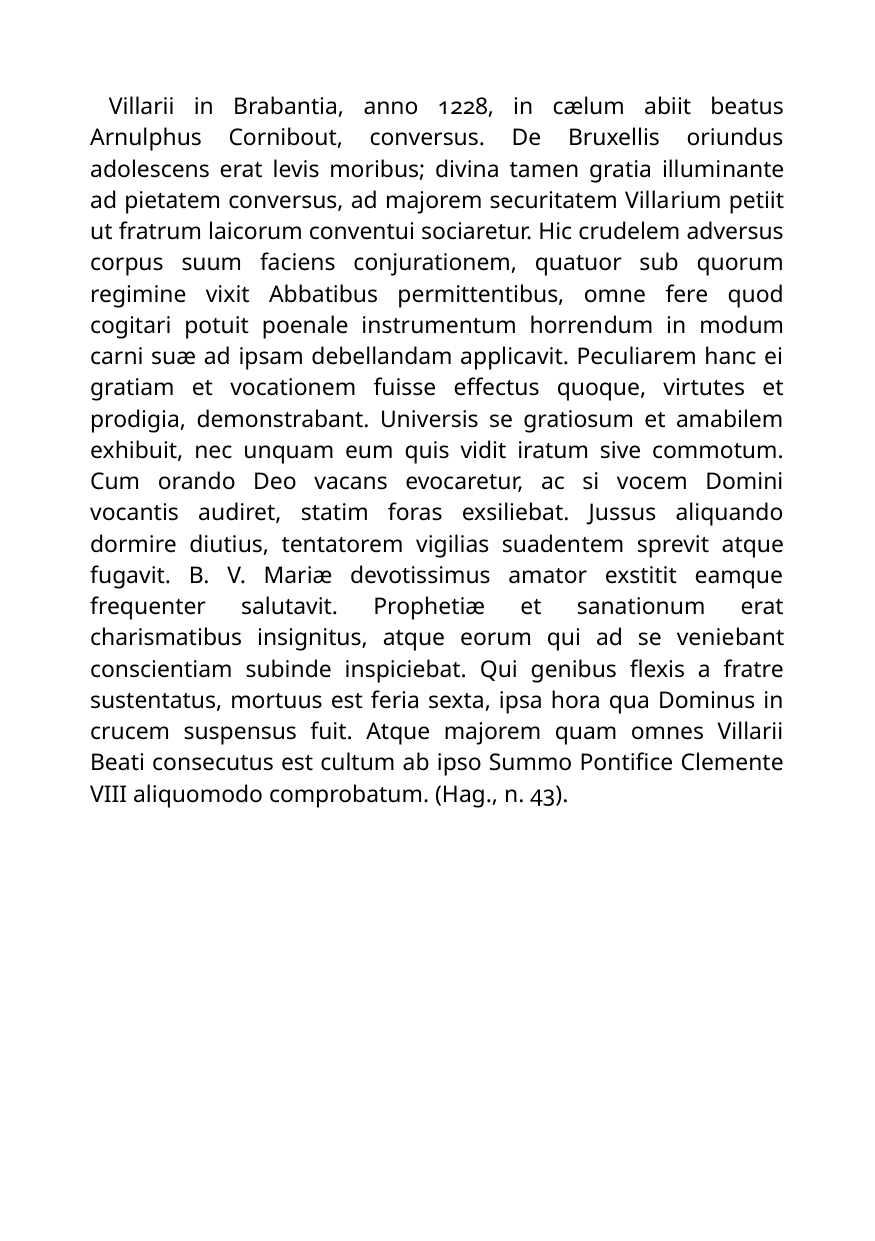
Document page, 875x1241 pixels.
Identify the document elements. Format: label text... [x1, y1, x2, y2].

text Villarii in Brabantia, anno 1228, in cælum abiit beatus Arnulphus Cornibout, conversus. De Bruxellis oriundus adolescens erat levis moribus; divina tamen gratia illumi­nante ad pietatem conversus, ad majorem securitatem Villa­rium petiit ut fratrum laicorum conventui sociaretur. Hic crudelem adversus corpus suum faciens conjurationem, quatuor sub quorum regimine vixit Abbatibus permittentibus, omne fere quod cogitari potuit poenale instrumentum horren­dum in modum carni suæ ad ipsam debellandam applicavit. Peculiarem hanc ei gratiam et vocationem fuisse effectus quoque, virtutes et prodigia, demonstrabant. Universis se gratiosum et amabilem exhibuit, nec unquam eum quis vidit iratum sive commotum. Cum orando Deo vacans evocaretur, ac si vocem Domini vocantis audiret, statim foras exsiliebat. Jussus aliquando dormire diutius, tentatorem vigilias suaden­tem sprevit atque fugavit. B. V. Mariæ devotissimus amator exstitit eamque frequenter salutavit. Prophetiæ et sanationum erat charismatibus insignitus, atque eorum qui ad se venie­bant conscientiam subinde inspiciebat. Qui genibus flexis a fratre sustentatus, mortuus est feria sexta, ipsa hora qua Dominus in crucem suspensus fuit. Atque majorem quam omnes Villarii Beati consecutus est cultum ab ipso Summo Pontifice Clemente VIII aliquomodo comprobatum. (Hag., n. 43). [90, 90, 784, 809]
